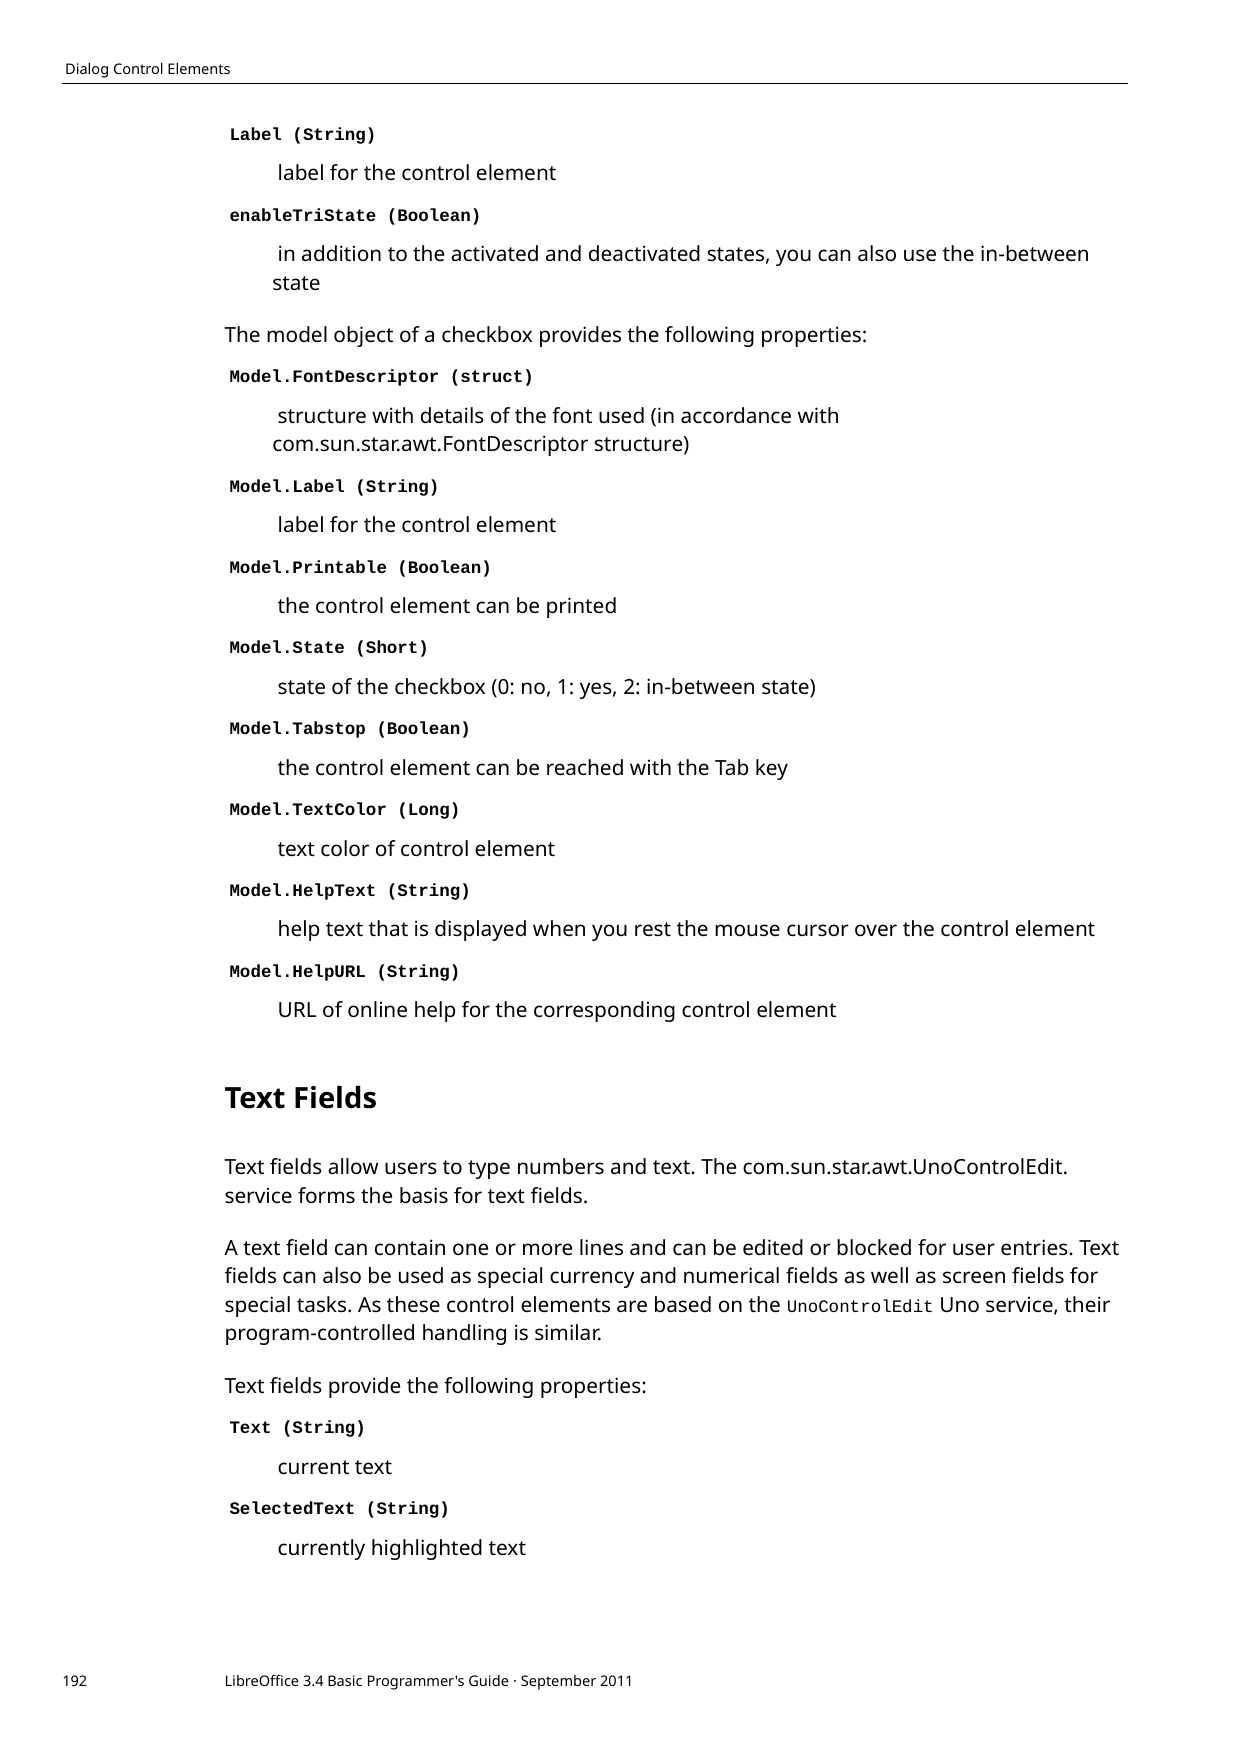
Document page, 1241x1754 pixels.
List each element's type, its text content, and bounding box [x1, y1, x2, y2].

list URL of online help for the corresponding control element [272, 995, 1128, 1024]
list in addition to the activated and deactivated states, you can also use the in-between state [272, 239, 1128, 296]
text Text fields allow users to type numbers and text. The com.sun.star.awt.UnoControlEdit. service forms the basis for text fields. [224, 1152, 1128, 1209]
list Model.Printable (Boolean) [224, 551, 1128, 579]
list Text (String) [224, 1411, 1128, 1440]
list Model.FontDescriptor (struct) [224, 361, 1128, 389]
list Model.Label (String) [224, 470, 1128, 498]
list currently highlighted text [272, 1533, 1128, 1561]
list Model.HelpURL (String) [224, 955, 1128, 983]
list Model.Tabstop (Boolean) [224, 712, 1128, 741]
list the control element can be printed [272, 591, 1128, 619]
list label for the control element [272, 158, 1128, 187]
list SelectedText (String) [224, 1492, 1128, 1521]
list current text [272, 1452, 1128, 1480]
list enableTriState (Boolean) [224, 199, 1128, 227]
list text color of control element [272, 834, 1128, 862]
list structure with details of the font used (in accordance with com.sun.star.awt.FontDescriptor structure) [272, 401, 1128, 458]
list state of the checkbox (0: no, 1: yes, 2: in-between state) [272, 672, 1128, 700]
list help text that is displayed when you rest the mouse cursor over the control element [272, 914, 1128, 943]
list Model.State (Short) [224, 632, 1128, 660]
subtitle Text Fields [224, 1077, 1128, 1117]
list Model.HelpText (String) [224, 874, 1128, 902]
text The model object of a checkbox provides the following properties: [224, 320, 1128, 349]
text A text field can contain one or more lines and can be edited or blocked for user entries. Text fields can also be used as special currency and numerical fields as well as screen fields for special tasks. As these control elements are based on the UnoControlEdit Uno service, their program-controlled handling is similar. [224, 1233, 1128, 1347]
text Text fields provide the following properties: [224, 1371, 1128, 1399]
list Label (String) [224, 118, 1128, 147]
list label for the control element [272, 510, 1128, 539]
list the control element can be reached with the Tab key [272, 753, 1128, 781]
list Model.TextColor (Long) [224, 793, 1128, 822]
